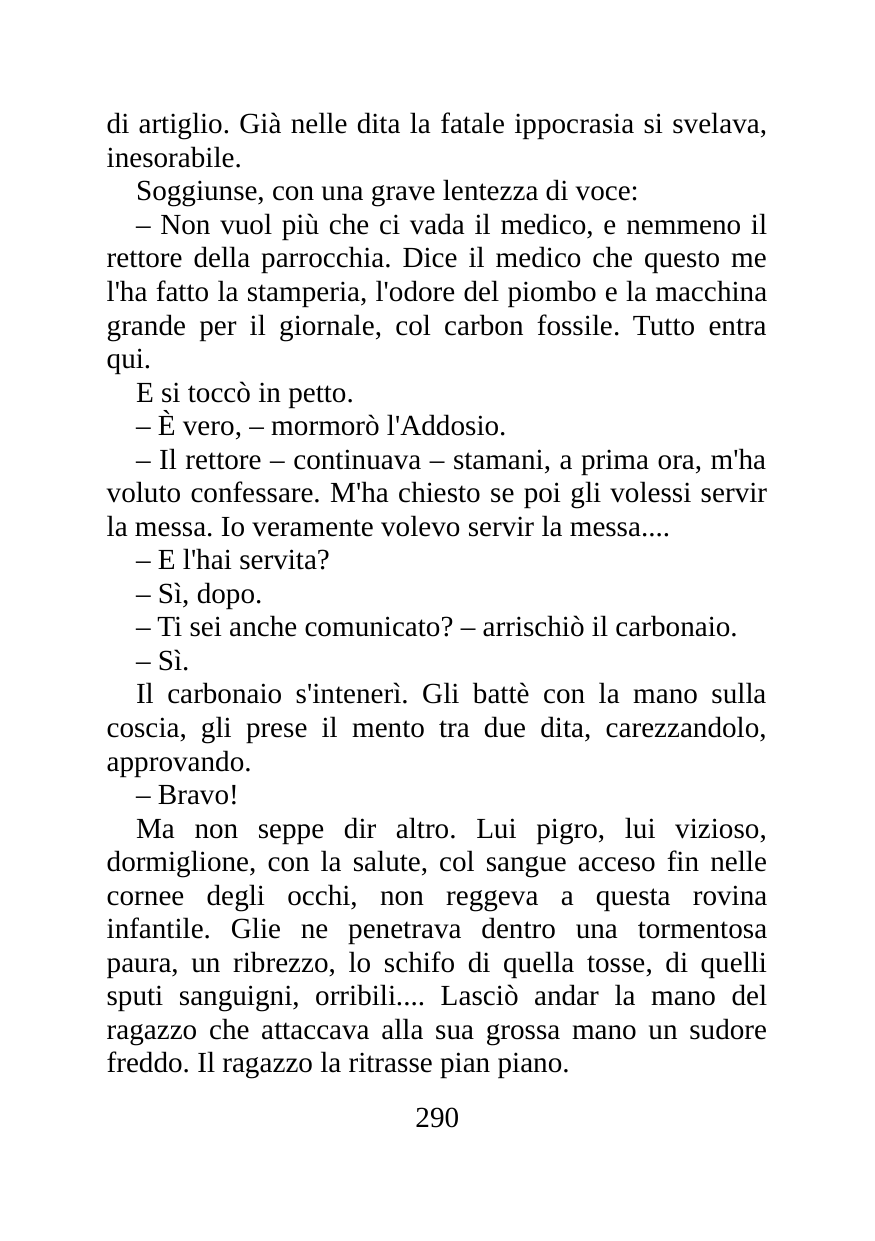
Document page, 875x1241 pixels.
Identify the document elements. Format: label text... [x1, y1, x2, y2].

text ‒ Il rettore ‒ continuava ‒ stamani, a prima ora, m'ha voluto confessare. M'ha chiesto se poi gli volessi servir la messa. Io veramente volevo servir la messa.... [106, 442, 768, 542]
text ‒ È vero, ‒ mormorò l'Addosio. [106, 408, 768, 442]
text E si toccò in petto. [106, 375, 768, 408]
text ‒ Sì, dopo. [106, 576, 768, 609]
text di artiglio. Già nelle dita la fatale ippocrasia si svelava, inesorabile. [106, 106, 768, 173]
text Il carbonaio s'intenerì. Gli battè con la mano sulla coscia, gli prese il mento tra due dita, carezzandolo, approvando. [106, 677, 768, 777]
text ‒ Sì. [106, 643, 768, 677]
text ‒ Ti sei anche comunicato? ‒ arrischiò il carbonaio. [106, 609, 768, 643]
text Soggiunse, con una grave lentezza di voce: [106, 173, 768, 207]
text ‒ E l'hai servita? [106, 542, 768, 576]
text ‒ Bravo! [106, 777, 768, 811]
text Ma non seppe dir altro. Lui pigro, lui vizioso, dormiglione, con la salute, col sangue acceso fin nelle cornee degli occhi, non reggeva a questa rovina infantile. Glie ne penetrava dentro una tormentosa paura, un ribrezzo, lo schifo di quella tosse, di quelli sputi sanguigni, orribili.... Lasciò andar la mano del ragazzo che attaccava alla sua grossa mano un sudore freddo. Il ragazzo la ritrasse pian piano. [106, 811, 768, 1079]
text ‒ Non vuol più che ci vada il medico, e nemmeno il rettore della parrocchia. Dice il medico che questo me l'ha fatto la stamperia, l'odore del piombo e la macchina grande per il giornale, col carbon fossile. Tutto entra qui. [106, 207, 768, 375]
